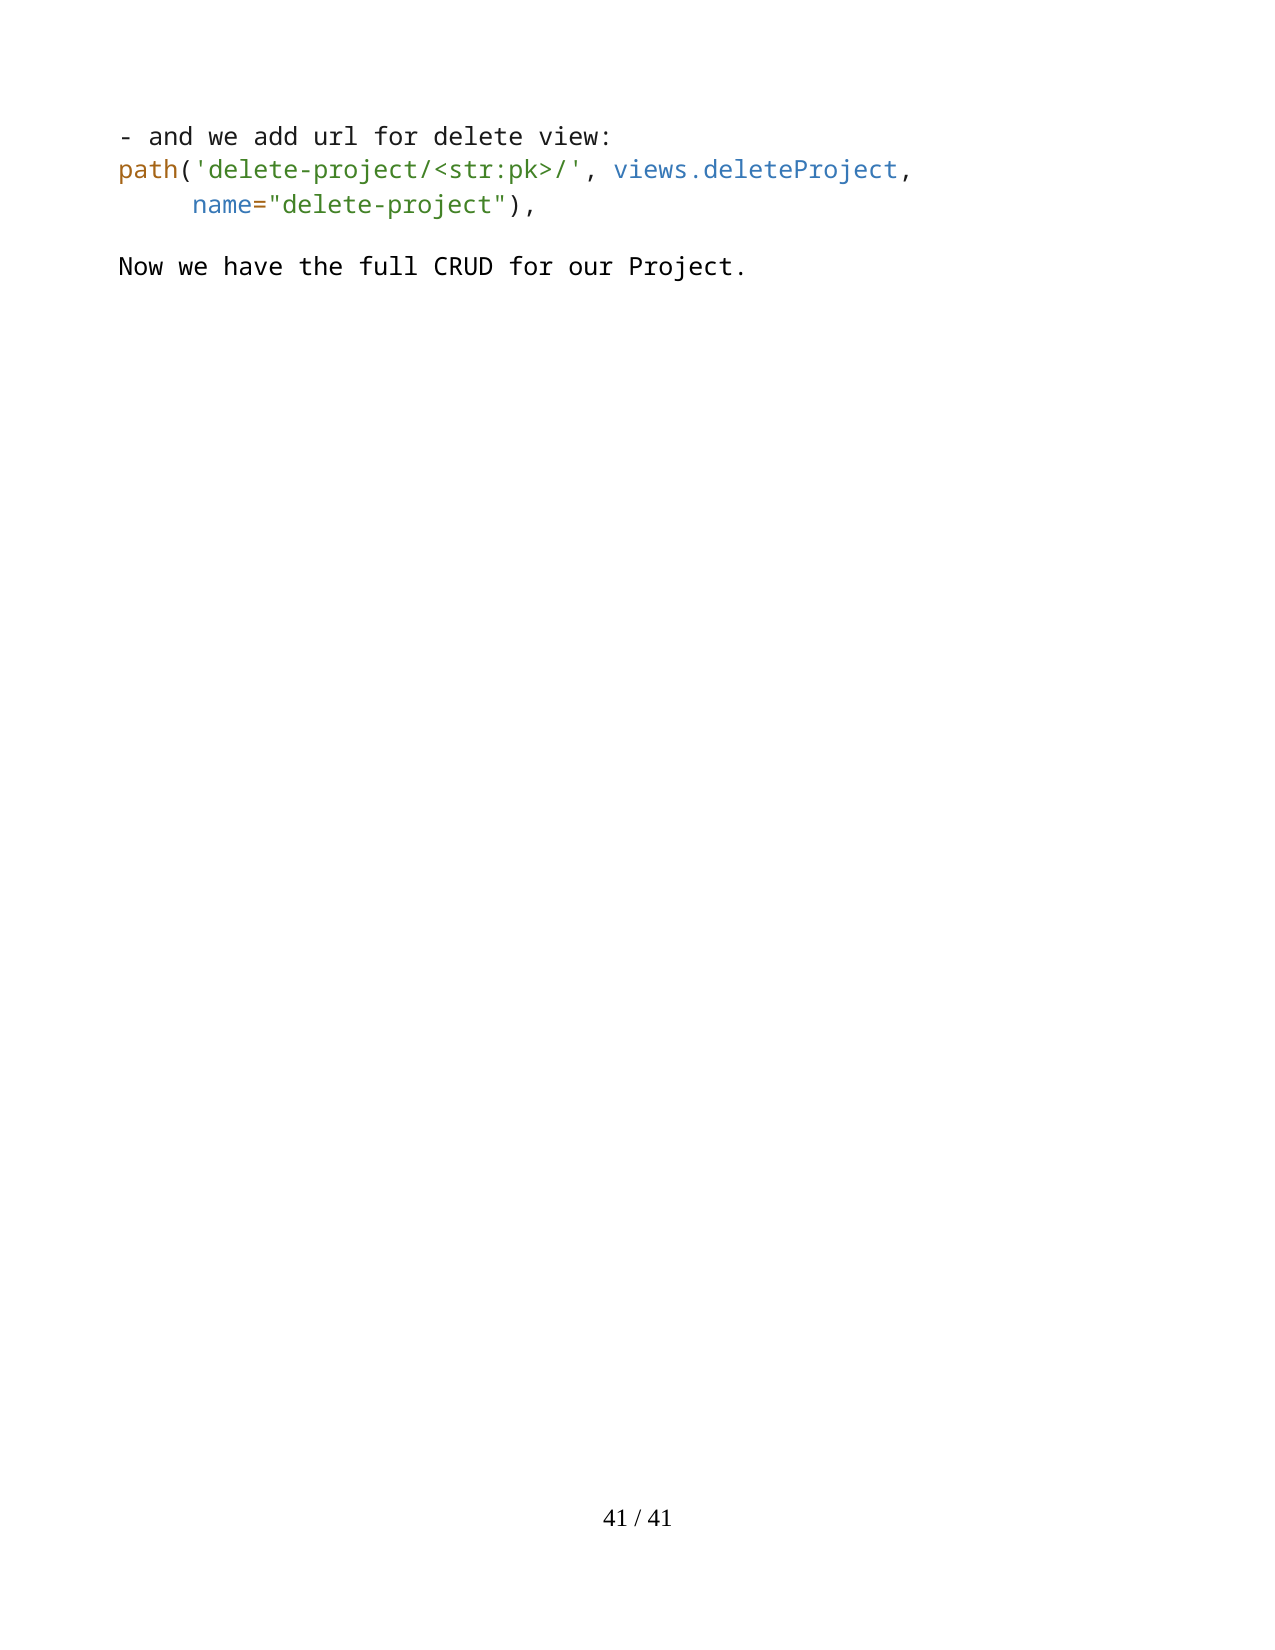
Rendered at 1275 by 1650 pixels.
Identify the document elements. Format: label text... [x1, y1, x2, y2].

text - and we add url for delete view: [118, 118, 1157, 152]
text Now we have the full CRUD for our Project. [118, 249, 1157, 283]
text path('delete-project/<str:pk>/', views.deleteProject, [118, 152, 1157, 186]
text name="delete-project"), [118, 186, 1157, 220]
